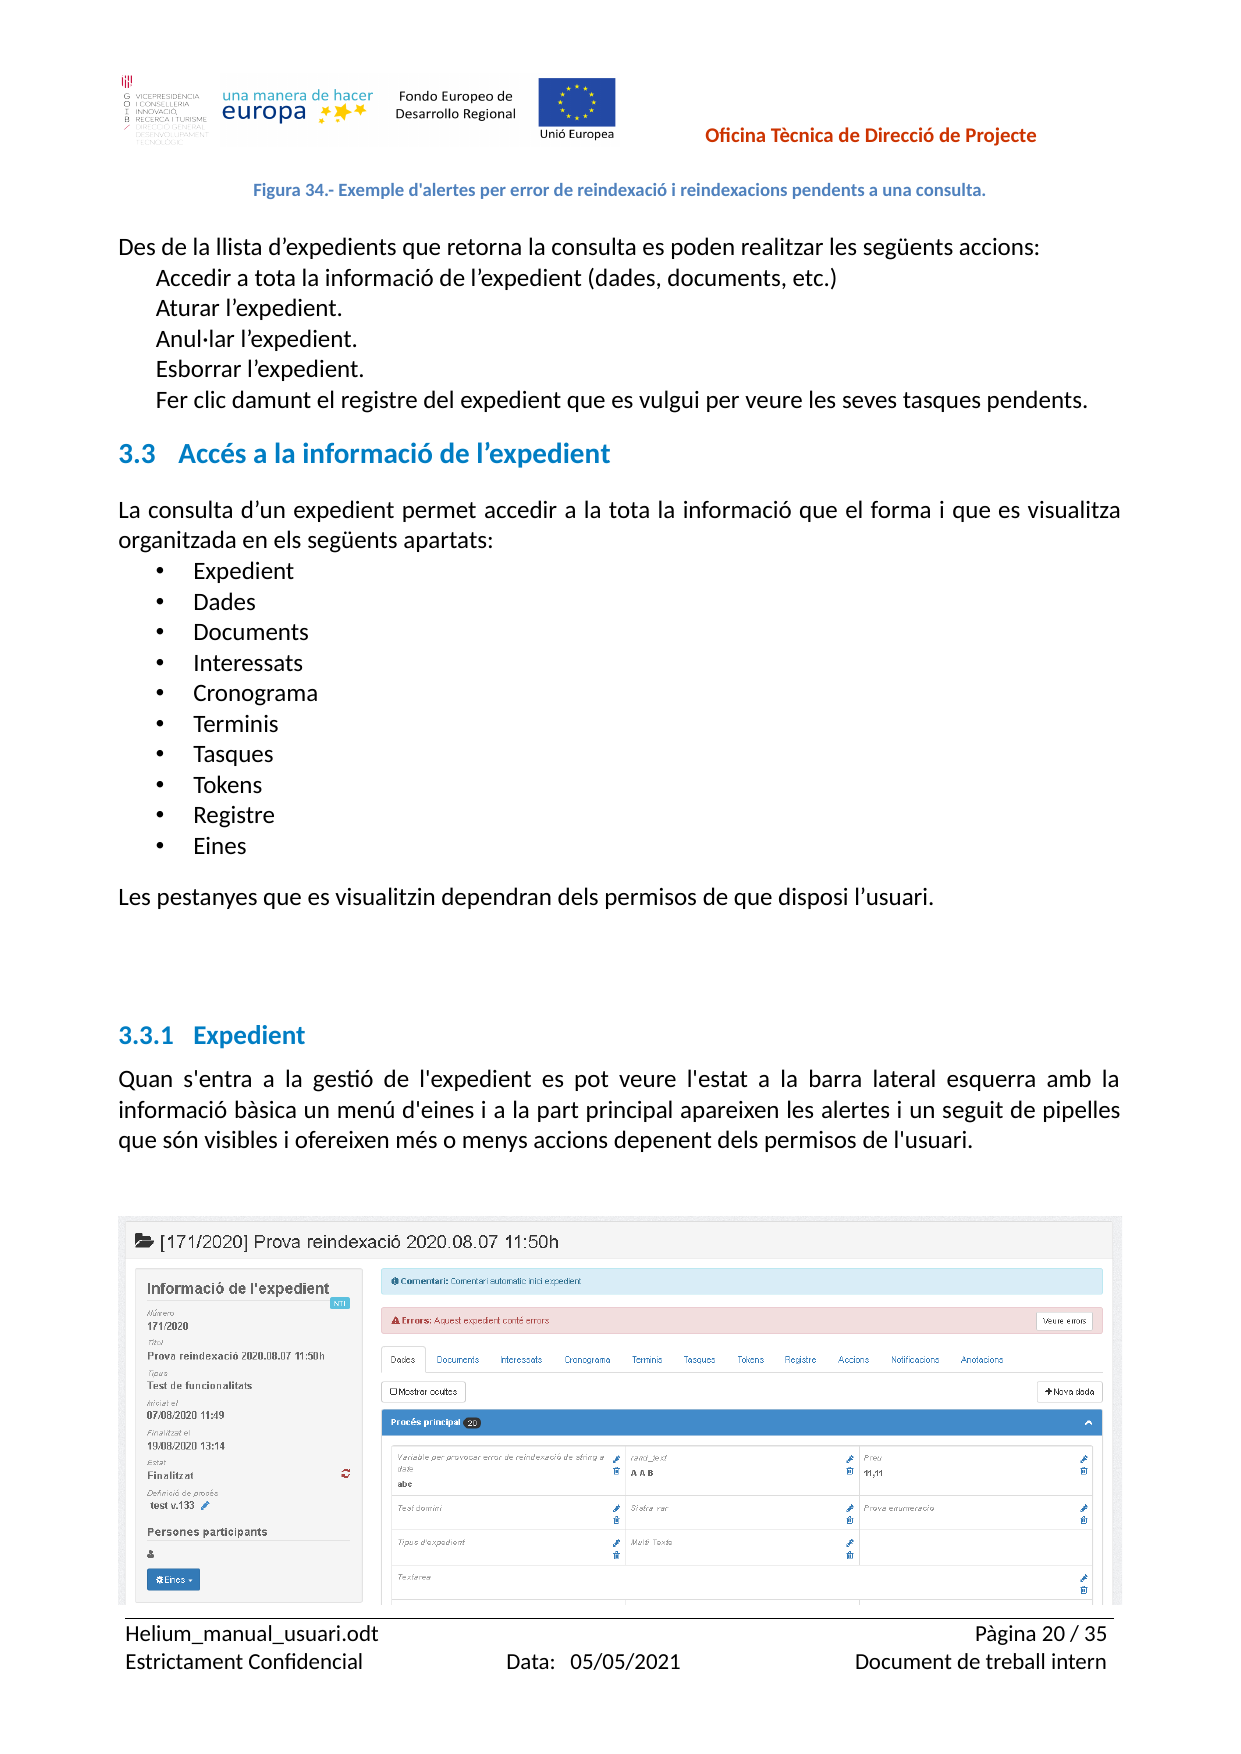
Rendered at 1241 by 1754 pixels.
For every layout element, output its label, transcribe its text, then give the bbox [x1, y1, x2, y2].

text La consulta d’un expedient permet accedir a la tota la informació que el forma i que es visualitza organitzada en els següents apartats: [118, 494, 1122, 555]
list Registre [156, 799, 1122, 830]
subtitle Expedient [118, 1018, 1122, 1051]
picture [118, 73, 213, 147]
text Figura 34.- Exemple d'alertes per error de reindexació i reindexacions pendents a una consulta. [118, 178, 1122, 201]
text Les pestanyes que es visualitzin dependran dels permisos de que disposi l’usuari. [118, 881, 1122, 912]
list Dades [156, 586, 1122, 616]
subtitle Accés a la informació de l’expedient [118, 435, 1122, 471]
list Expedient [156, 555, 1122, 586]
picture [219, 73, 621, 147]
list Eines [156, 830, 1122, 860]
list Documents [156, 616, 1122, 647]
list Terminis [156, 708, 1122, 738]
list Cronograma [156, 677, 1122, 708]
text Anul·lar l’expedient. [118, 323, 1122, 353]
list Tasques [156, 738, 1122, 769]
picture [118, 1216, 1123, 1605]
text Fer clic damunt el registre del expedient que es vulgui per veure les seves tasques pendents. [156, 384, 1122, 414]
text Accedir a tota la informació de l’expedient (dades, documents, etc.) [156, 262, 1122, 292]
text Aturar l’expedient. [118, 292, 1122, 323]
text Des de la llista d’expedients que retorna la consulta es poden realitzar les següents accions: [118, 231, 1122, 262]
list Interessats [156, 647, 1122, 677]
list Tokens [156, 769, 1122, 799]
text Esborrar l’expedient. [118, 353, 1122, 384]
text Quan s'entra a la gestió de l'expedient es pot veure l'estat a la barra lateral esquerra amb la informació bàsica un menú d'eines i a la part principal apareixen les alertes i un seguit de pipelles que són visibles i ofereixen més o menys accions depenent dels permisos de l'usuari. [118, 1063, 1122, 1155]
